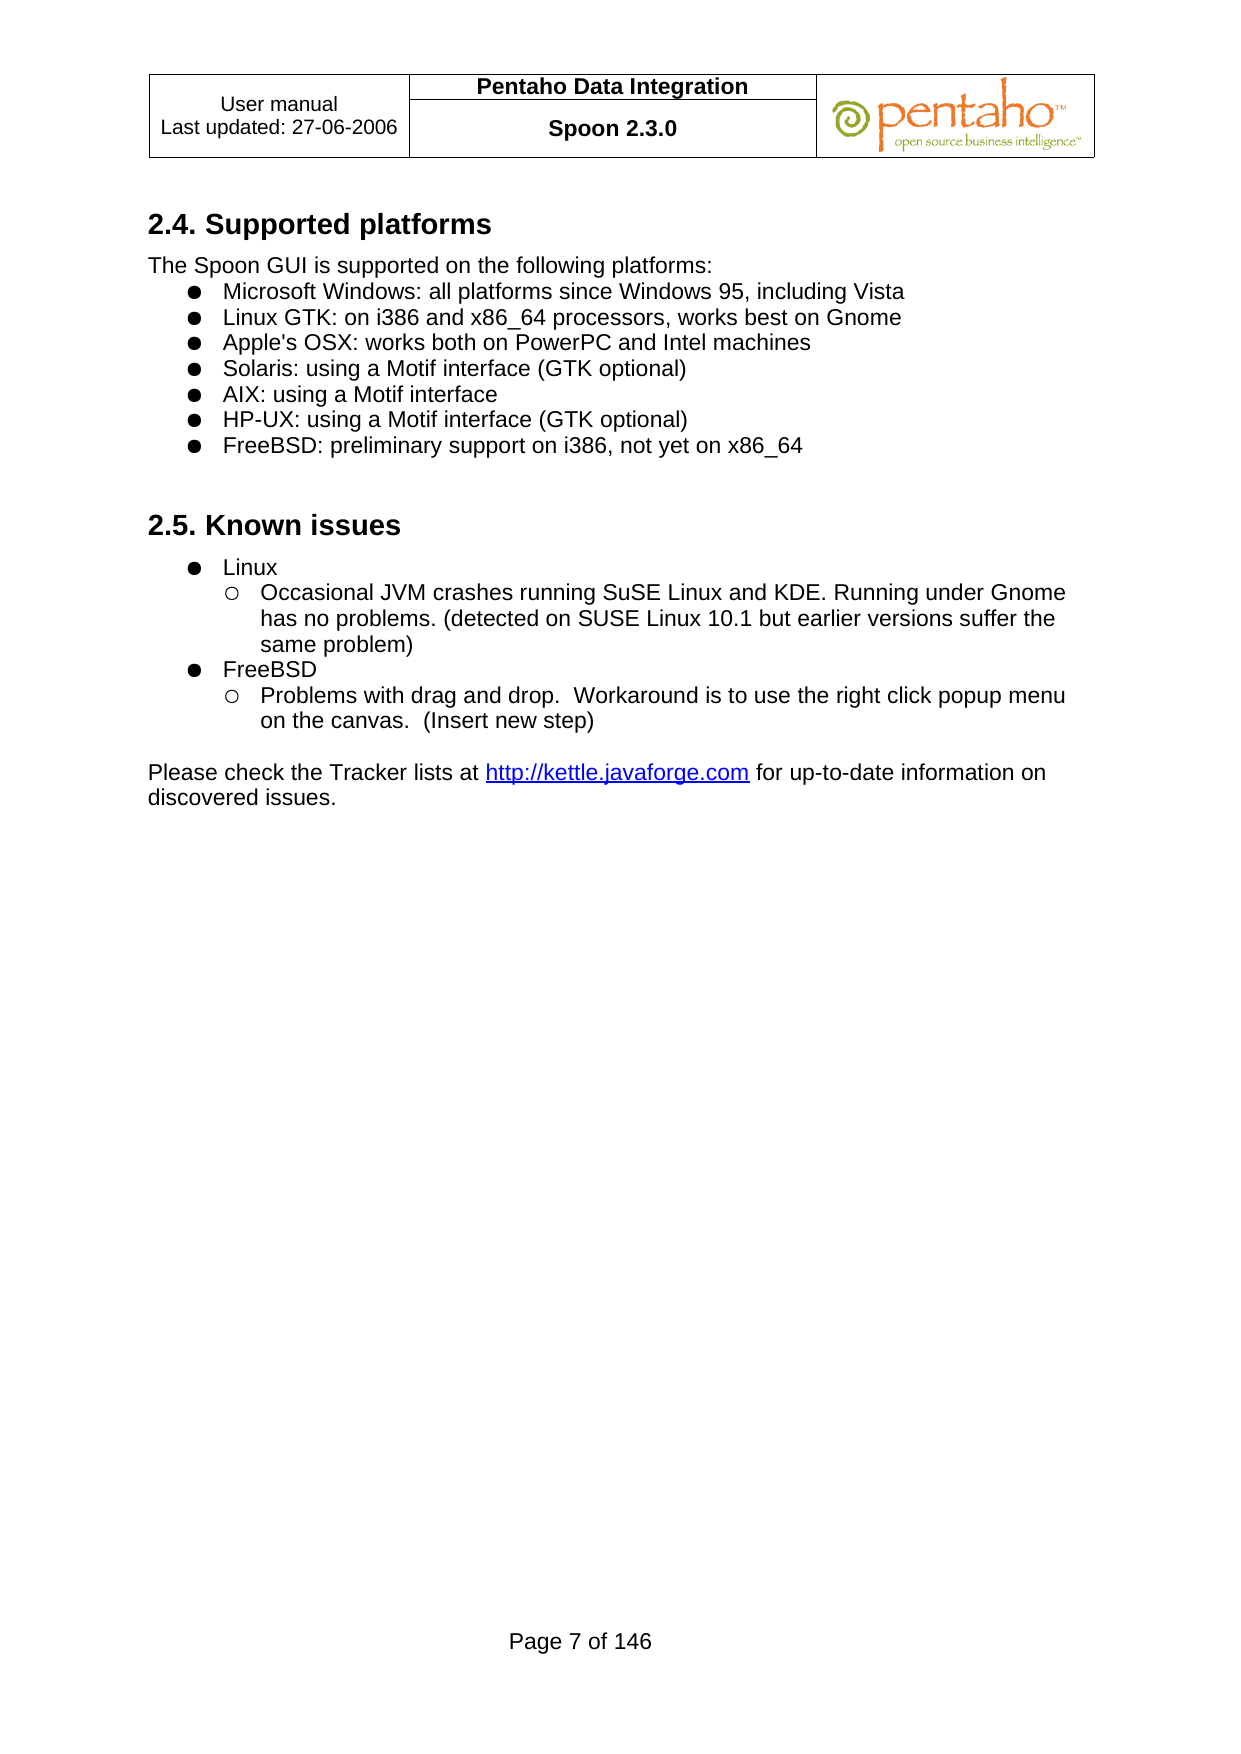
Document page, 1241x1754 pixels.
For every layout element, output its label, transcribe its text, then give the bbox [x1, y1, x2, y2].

list AIX: using a Motif interface [185, 381, 1092, 407]
text The Spoon GUI is supported on the following platforms: [148, 253, 1092, 278]
list Linux GTK: on i386 and x86_64 processors, works best on Gnome [185, 304, 1092, 330]
subtitle Supported platforms [148, 208, 1092, 240]
list FreeBSD: preliminary support on i386, not yet on x86_64 [185, 433, 1092, 458]
list Apple's OSX: works both on PowerPC and Intel machines [185, 330, 1092, 356]
list HP-UX: using a Motif interface (GTK optional) [185, 407, 1092, 433]
list Linux [185, 554, 1092, 580]
list FreeBSD [185, 657, 1092, 682]
text Please check the Tracker lists at http://kettle.javaforge.com for up-to-date information on discovered issues. [148, 759, 1092, 810]
list Solaris: using a Motif interface (GTK optional) [185, 356, 1092, 381]
list Problems with drag and drop. Workaround is to use the right click popup menu on the canvas. (Insert new step) [223, 682, 1092, 734]
list Occasional JVM crashes running SuSE Linux and KDE. Running under Gnome has no problems. (detected on SUSE Linux 10.1 but earlier versions suffer the same problem) [223, 580, 1092, 657]
subtitle Known issues [148, 509, 1092, 542]
list Microsoft Windows: all platforms since Windows 95, including Vista [185, 278, 1092, 304]
